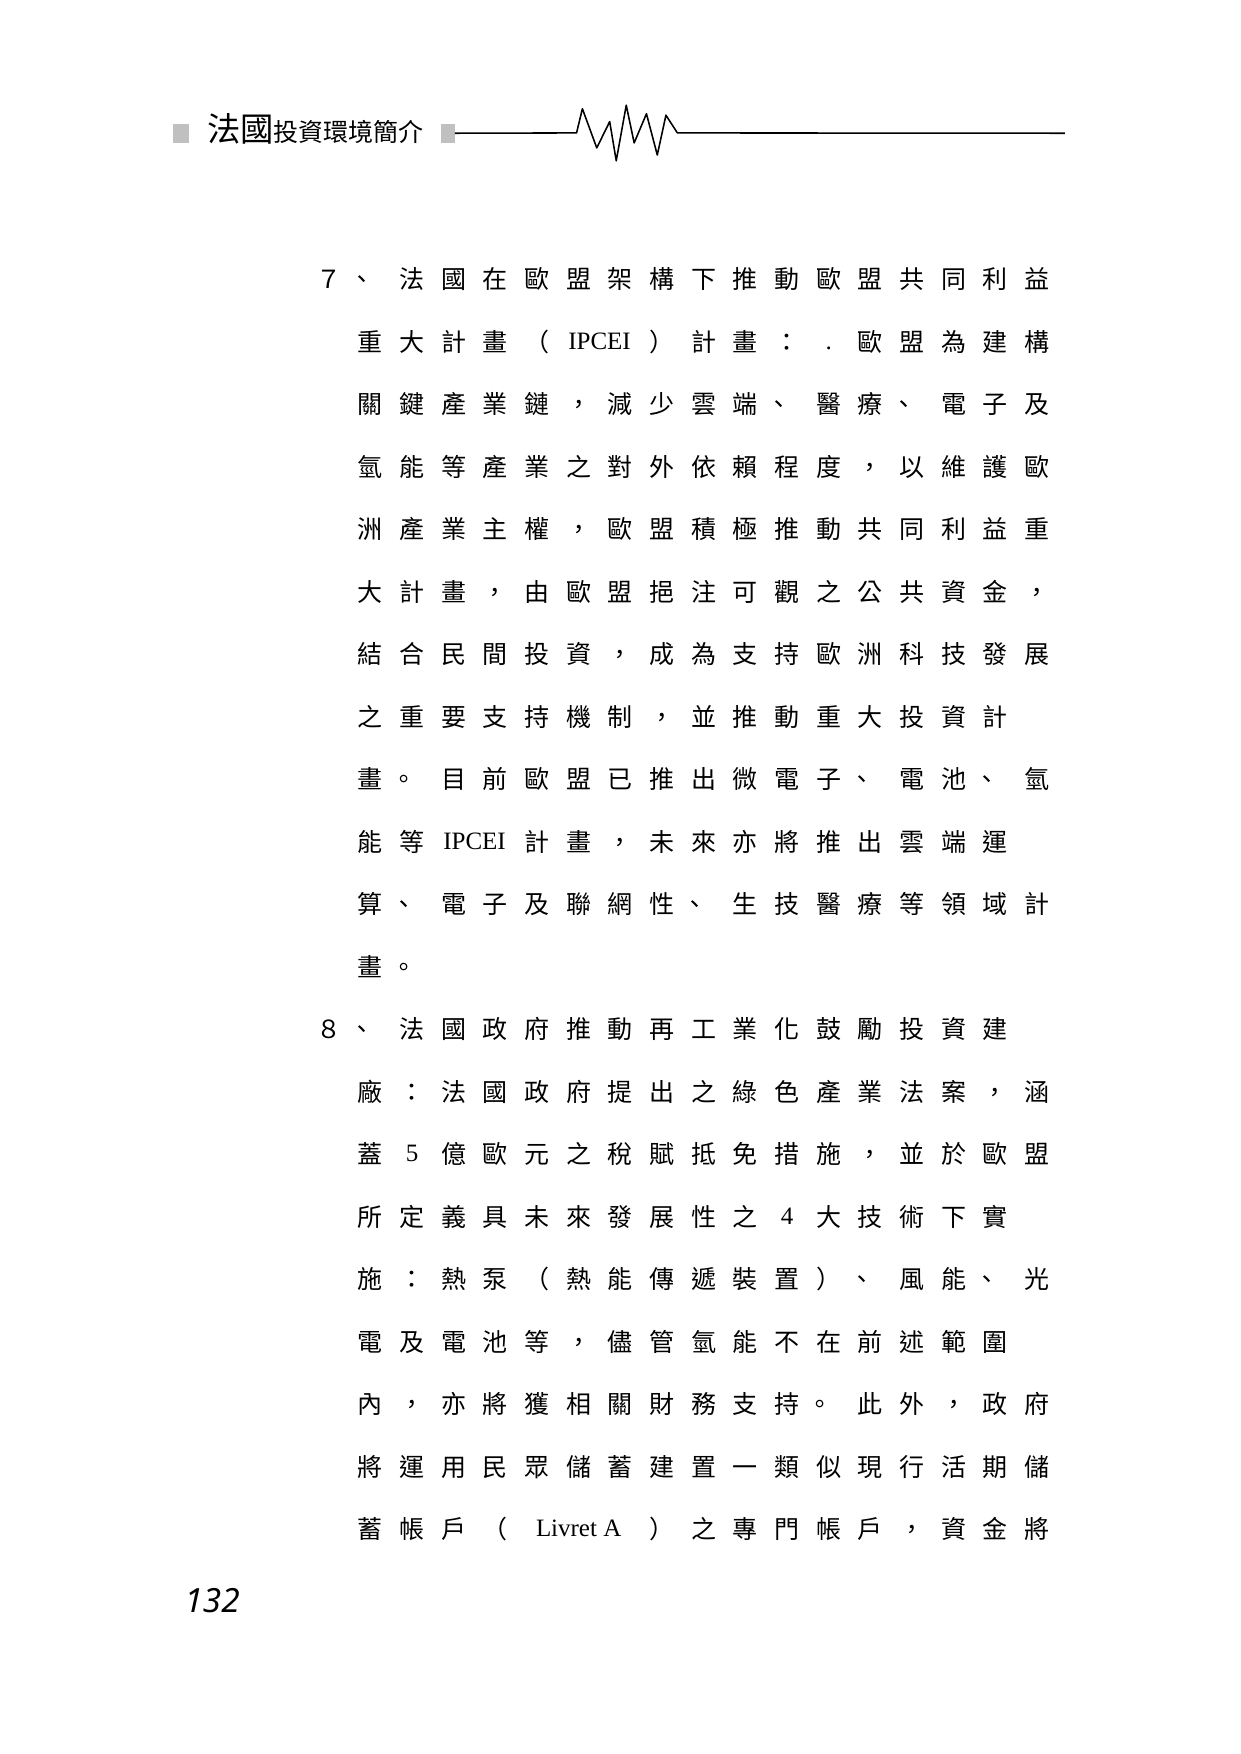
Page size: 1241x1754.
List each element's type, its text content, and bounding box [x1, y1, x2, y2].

text ８、法國政府推動再工業化鼓勵投資建廠：法國政府提出之綠色產業法案，涵蓋5億歐元之稅賦抵免措施，並於歐盟所定義具未來發展性之4大技術下實施：熱泵（熱能傳遞裝置）、風能、光電及電池等，儘管氫能不在前述範圍內，亦將獲相關財務支持。此外，政府將運用民眾儲蓄建置一類似現行活期儲蓄帳戶（Livret A）之專門帳戶，資金將 [281, 986, 1058, 1549]
text ７、法國在歐盟架構下推動歐盟共同利益重大計畫（IPCEI）計畫：.歐盟為建構關鍵產業鏈，減少雲端、醫療、電子及氫能等產業之對外依賴程度，以維護歐洲產業主權，歐盟積極推動共同利益重大計畫，由歐盟挹注可觀之公共資金，結合民間投資，成為支持歐洲科技發展之重要支持機制，並推動重大投資計畫。目前歐盟已推出微電子、電池、氫能等IPCEI計畫，未來亦將推出雲端運算、電子及聯網性、生技醫療等領域計畫。 [281, 236, 1058, 986]
